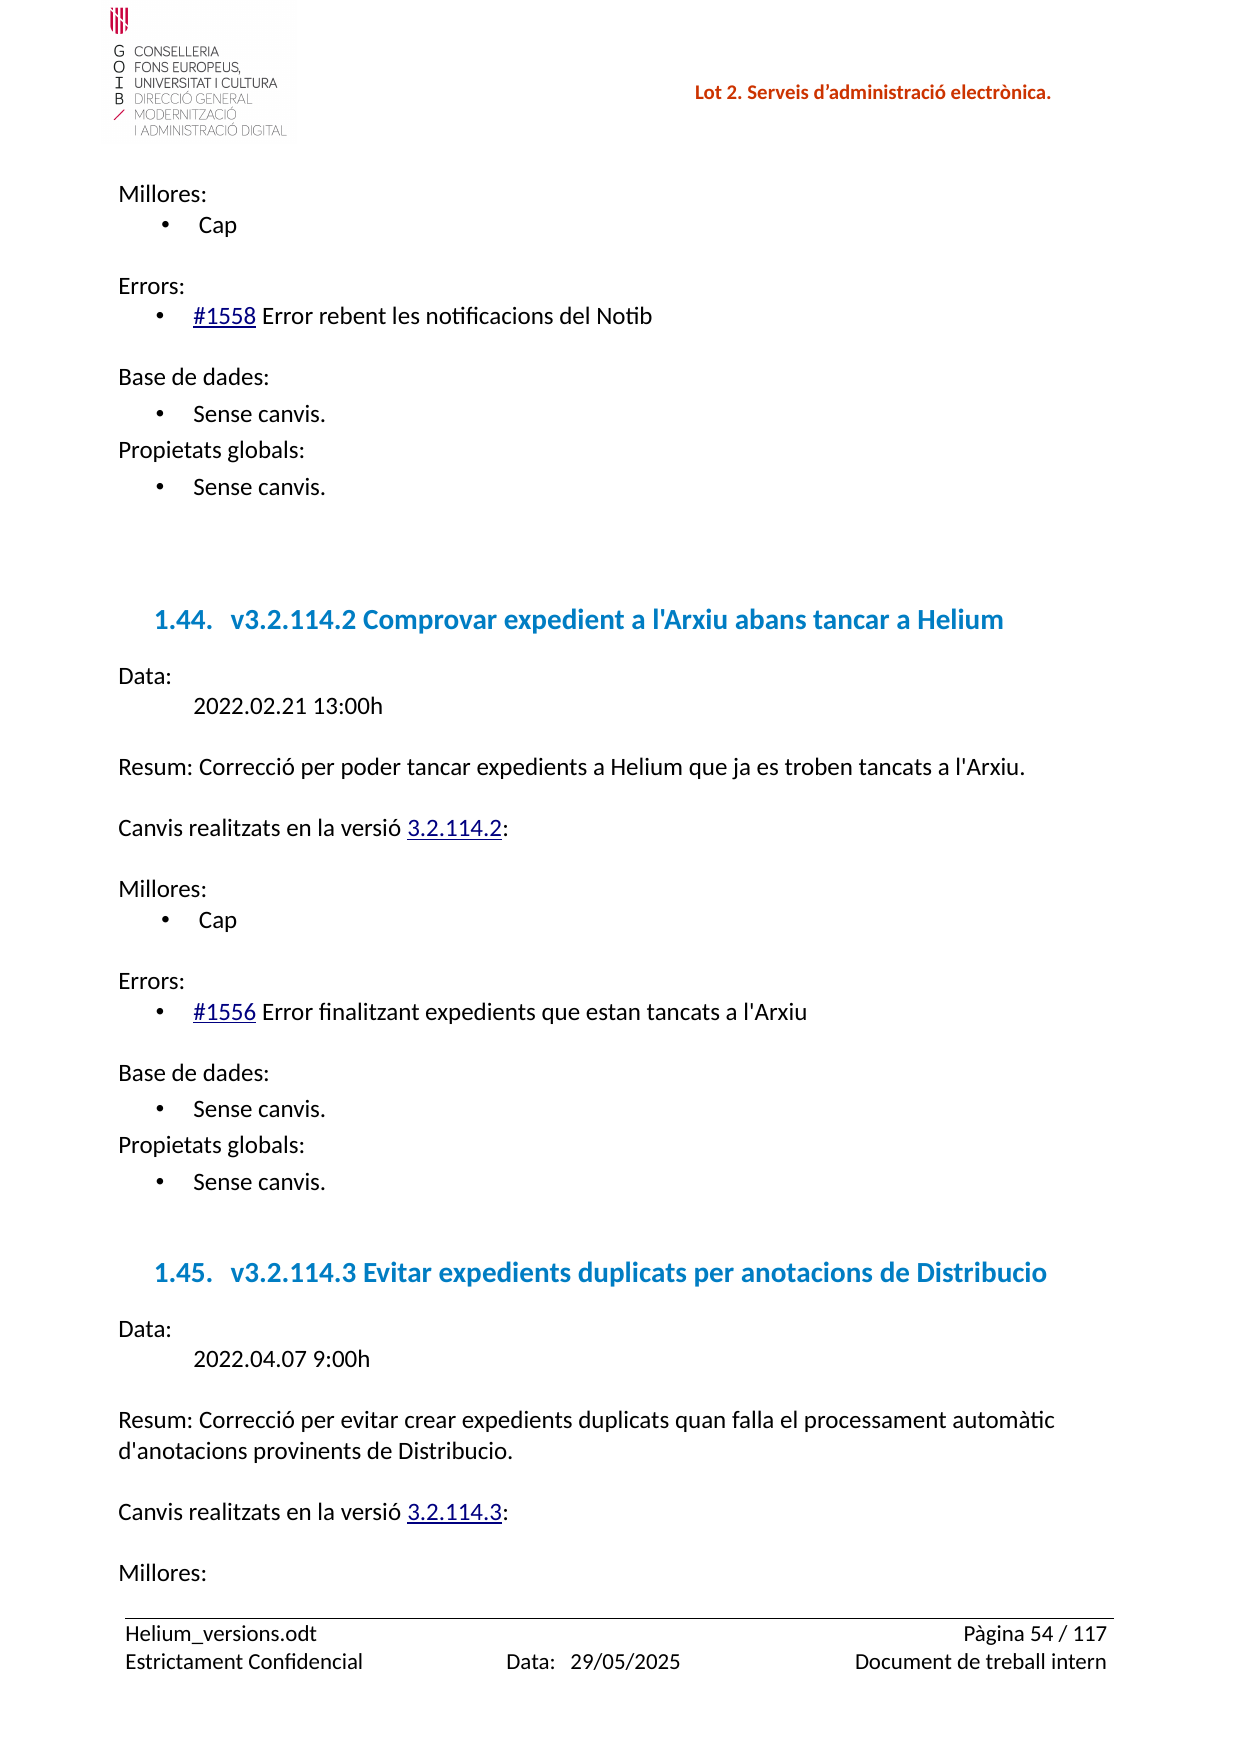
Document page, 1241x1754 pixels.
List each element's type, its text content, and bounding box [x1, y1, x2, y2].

text Millores: [118, 1557, 1122, 1588]
list Sense canvis. [156, 398, 1122, 428]
list Sense canvis. [156, 471, 1122, 501]
text 2022.04.07 9:00h [118, 1343, 1122, 1374]
list Sense canvis. [156, 1166, 1122, 1197]
text Millores: [118, 874, 1122, 904]
text Canvis realitzats en la versió 3.2.114.3: [118, 1496, 1122, 1527]
text 2022.02.21 13:00h [118, 691, 1122, 721]
text Propietats globals: [118, 1130, 1122, 1160]
list #1556 Error finalitzant expedients que estan tancats a l'Arxiu [156, 996, 1122, 1026]
text Propietats globals: [118, 434, 1122, 465]
text Resum: Correcció per poder tancar expedients a Helium que ja es troben tancats a l'Arxiu. [118, 752, 1122, 782]
text Data: [118, 1313, 1122, 1343]
list Cap [161, 904, 1122, 935]
text Data: [118, 660, 1122, 691]
text Base de dades: [118, 361, 1122, 392]
text Errors: [118, 270, 1122, 300]
list Sense canvis. [156, 1093, 1122, 1124]
text Millores: [118, 178, 1122, 209]
picture [100, 0, 297, 144]
text Base de dades: [118, 1057, 1122, 1087]
text Canvis realitzats en la versió 3.2.114.2: [118, 813, 1122, 843]
list Cap [161, 209, 1122, 239]
text Errors: [118, 965, 1122, 996]
subtitle v3.2.114.2 Comprovar expedient a l'Arxiu abans tancar a Helium [153, 601, 1122, 636]
text Resum: Correcció per evitar crear expedients duplicats quan falla el processament automàtic d'anotacions provinents de Distribucio. [118, 1404, 1122, 1466]
list #1558 Error rebent les notificacions del Notib [156, 300, 1122, 331]
subtitle v3.2.114.3 Evitar expedients duplicats per anotacions de Distribucio [153, 1254, 1122, 1289]
